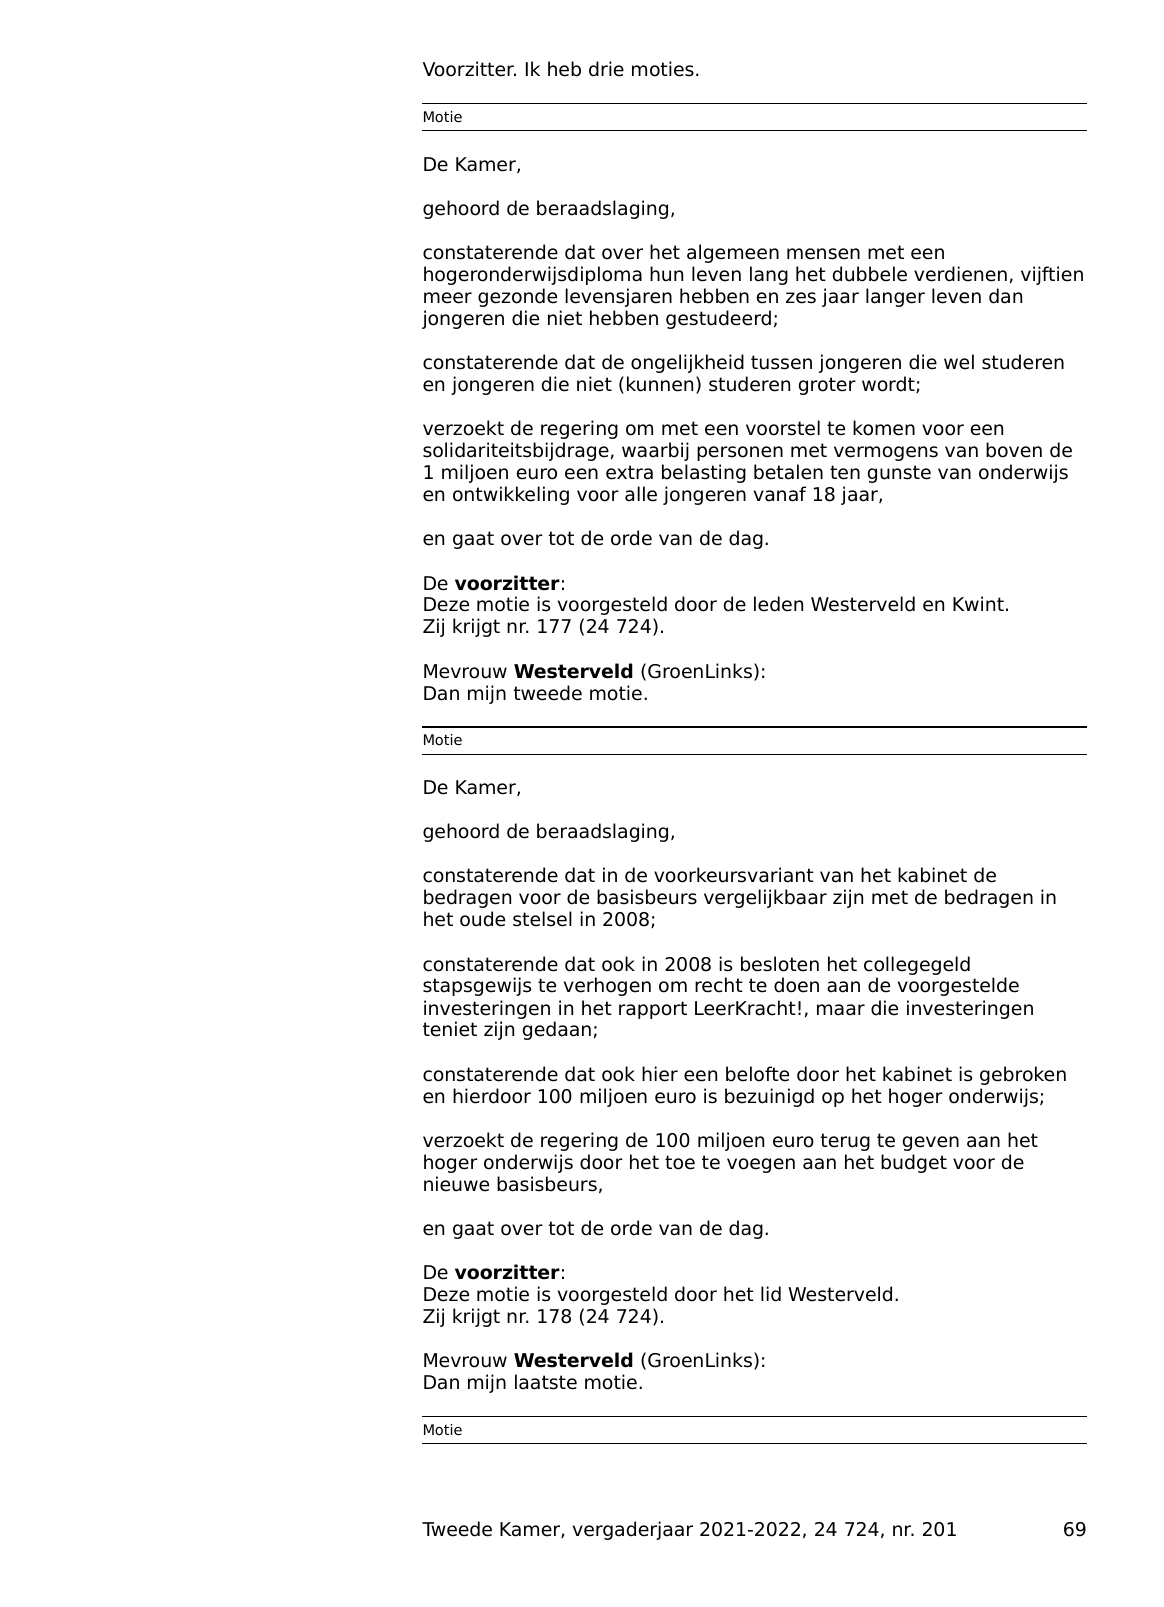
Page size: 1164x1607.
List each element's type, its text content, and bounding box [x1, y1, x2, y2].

text constaterende dat de ongelijkheid tussen jongeren die wel studeren en jongeren die niet (kunnen) studeren groter wordt; [422, 352, 1087, 396]
text constaterende dat over het algemeen mensen met een hogeronderwijsdiploma hun leven lang het dubbele verdienen, vijftien meer gezonde levensjaren hebben en zes jaar langer leven dan jongeren die niet hebben gestudeerd; [422, 242, 1087, 330]
text en gaat over tot de orde van de dag. [422, 1218, 1087, 1240]
text De Kamer, [422, 777, 1087, 799]
text constaterende dat ook in 2008 is besloten het collegegeld stapsgewijs te verhogen om recht te doen aan de voorgestelde investeringen in het rapport LeerKracht!, maar die investeringen teniet zijn gedaan; [422, 953, 1087, 1041]
text Dan mijn tweede motie. [422, 682, 1087, 704]
text Dan mijn laatste motie. [422, 1372, 1087, 1394]
text Deze motie is voorgesteld door het lid Westerveld. [422, 1284, 1087, 1306]
text Zij krijgt nr. 177 (24 724). [422, 616, 1087, 638]
table_header Motie [422, 728, 1087, 754]
text en gaat over tot de orde van de dag. [422, 528, 1087, 550]
text constaterende dat ook hier een belofte door het kabinet is gebroken en hierdoor 100 miljoen euro is bezuinigd op het hoger onderwijs; [422, 1063, 1087, 1107]
text Mevrouw Westerveld (GroenLinks): [422, 661, 1087, 682]
text Mevrouw Westerveld (GroenLinks): [422, 1350, 1087, 1372]
table_header Motie [422, 104, 1087, 130]
text De voorzitter: [422, 1262, 1087, 1284]
text verzoekt de regering om met een voorstel te komen voor een solidariteitsbijdrage, waarbij personen met vermogens van boven de 1 miljoen euro een extra belasting betalen ten gunste van onderwijs en ontwikkeling voor alle jongeren vanaf 18 jaar, [422, 418, 1087, 506]
text constaterende dat in de voorkeursvariant van het kabinet de bedragen voor de basisbeurs vergelijkbaar zijn met de bedragen in het oude stelsel in 2008; [422, 865, 1087, 931]
text Voorzitter. Ik heb drie moties. [422, 59, 1087, 81]
text De voorzitter: [422, 572, 1087, 594]
text gehoord de beraadslaging, [422, 198, 1087, 220]
table_header Motie [422, 1417, 1087, 1443]
text De Kamer, [422, 153, 1087, 176]
text Deze motie is voorgesteld door de leden Westerveld en Kwint. [422, 594, 1087, 616]
text gehoord de beraadslaging, [422, 821, 1087, 843]
text verzoekt de regering de 100 miljoen euro terug te geven aan het hoger onderwijs door het toe te voegen aan het budget voor de nieuwe basisbeurs, [422, 1130, 1087, 1196]
text Zij krijgt nr. 178 (24 724). [422, 1306, 1087, 1328]
